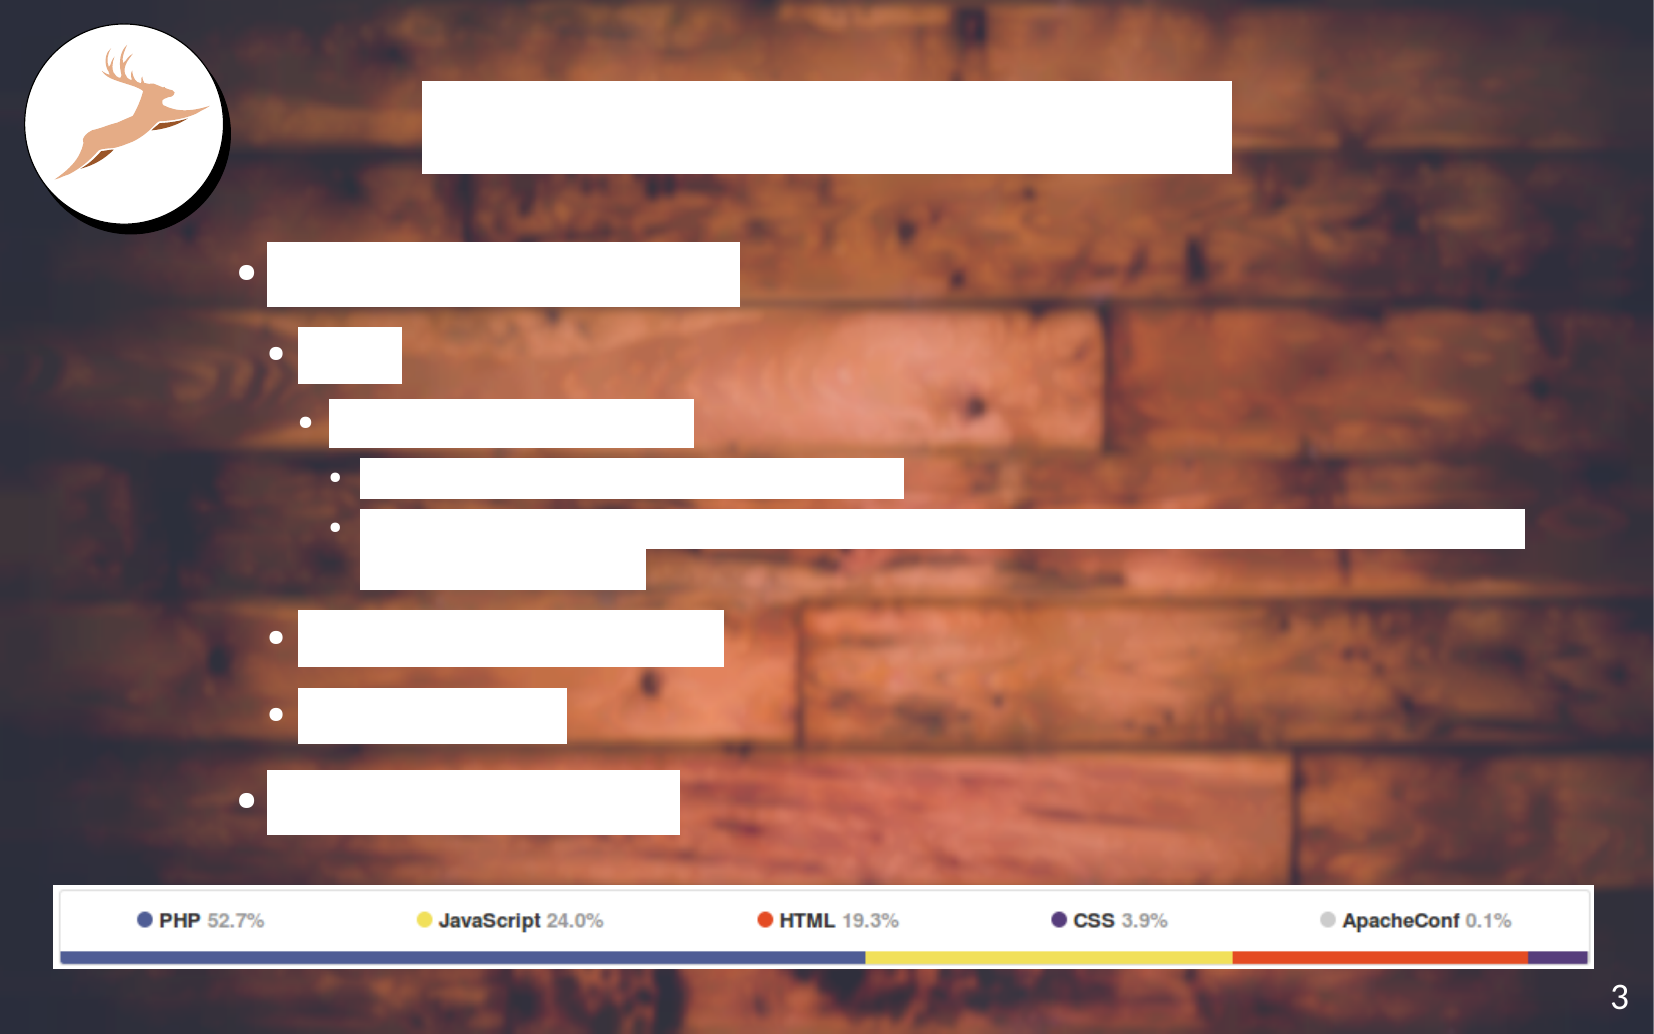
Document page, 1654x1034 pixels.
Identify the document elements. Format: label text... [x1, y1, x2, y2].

picture [0, 0, 1654, 1034]
title Technologies utilisées [237, 41, 1571, 214]
list Technologies Web PHP Zend Framework 2 Raisons : MVC, sécurité, ORM, ... Technologie « vieille » (2010) mais à jour, facilement abordable et offrant de bons résultats. Javascript, Node.js HTML, CSS Serveur Apache [236, 241, 1571, 842]
text_box 3 [1595, 964, 1642, 1025]
